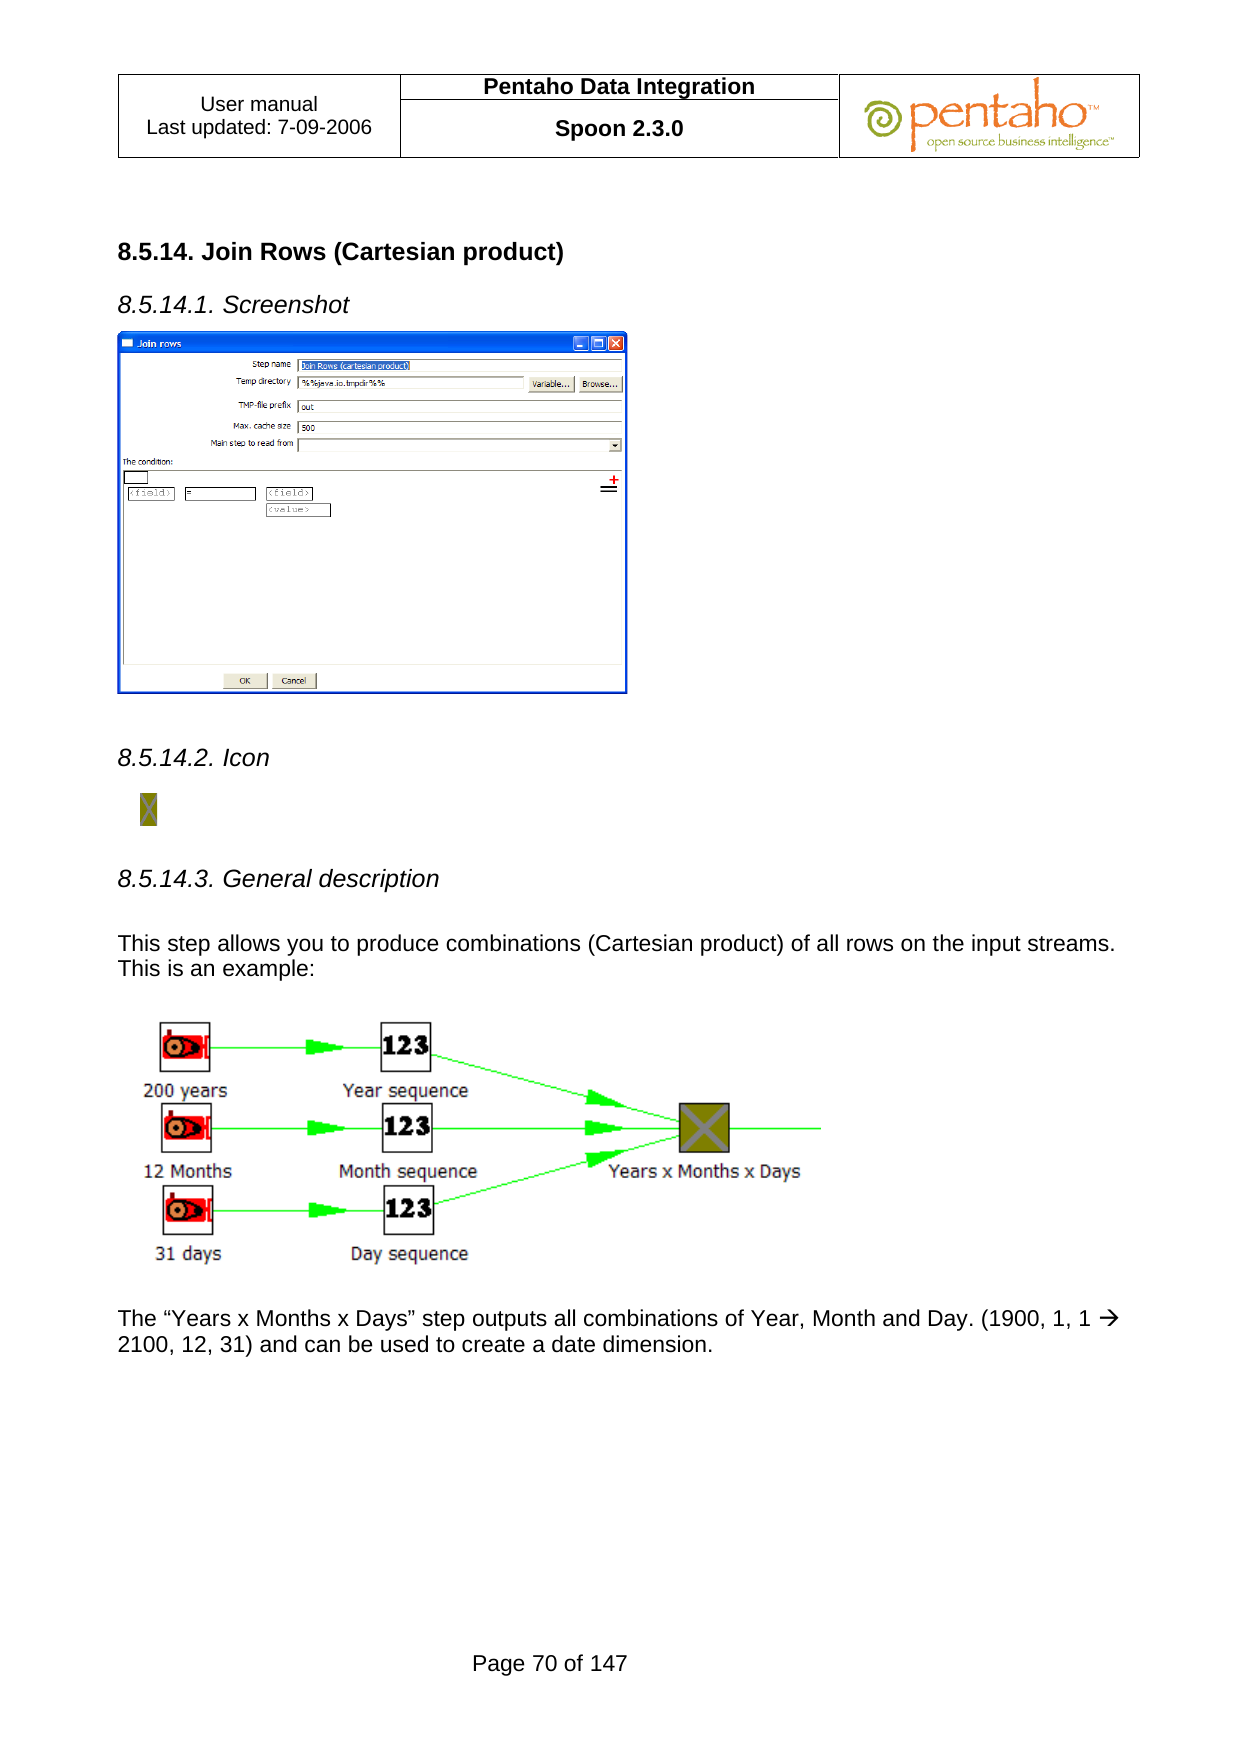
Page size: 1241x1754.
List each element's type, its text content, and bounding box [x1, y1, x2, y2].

subtitle Join Rows (Cartesian product) [117, 238, 1137, 266]
subtitle General description [117, 864, 1137, 892]
picture [133, 1016, 821, 1272]
subtitle Screenshot [117, 291, 1137, 319]
subtitle Icon [117, 744, 1137, 772]
picture [140, 793, 158, 826]
picture [117, 331, 628, 694]
text This is an example: [117, 956, 1137, 981]
text This step allows you to produce combinations (Cartesian product) of all rows on the input streams. [117, 930, 1137, 956]
text The “Years x Months x Days” step outputs all combinations of Year, Month and Day. (1900, 1, 1  2100, 12, 31) and can be used to create a date dimension. [117, 1306, 1137, 1357]
